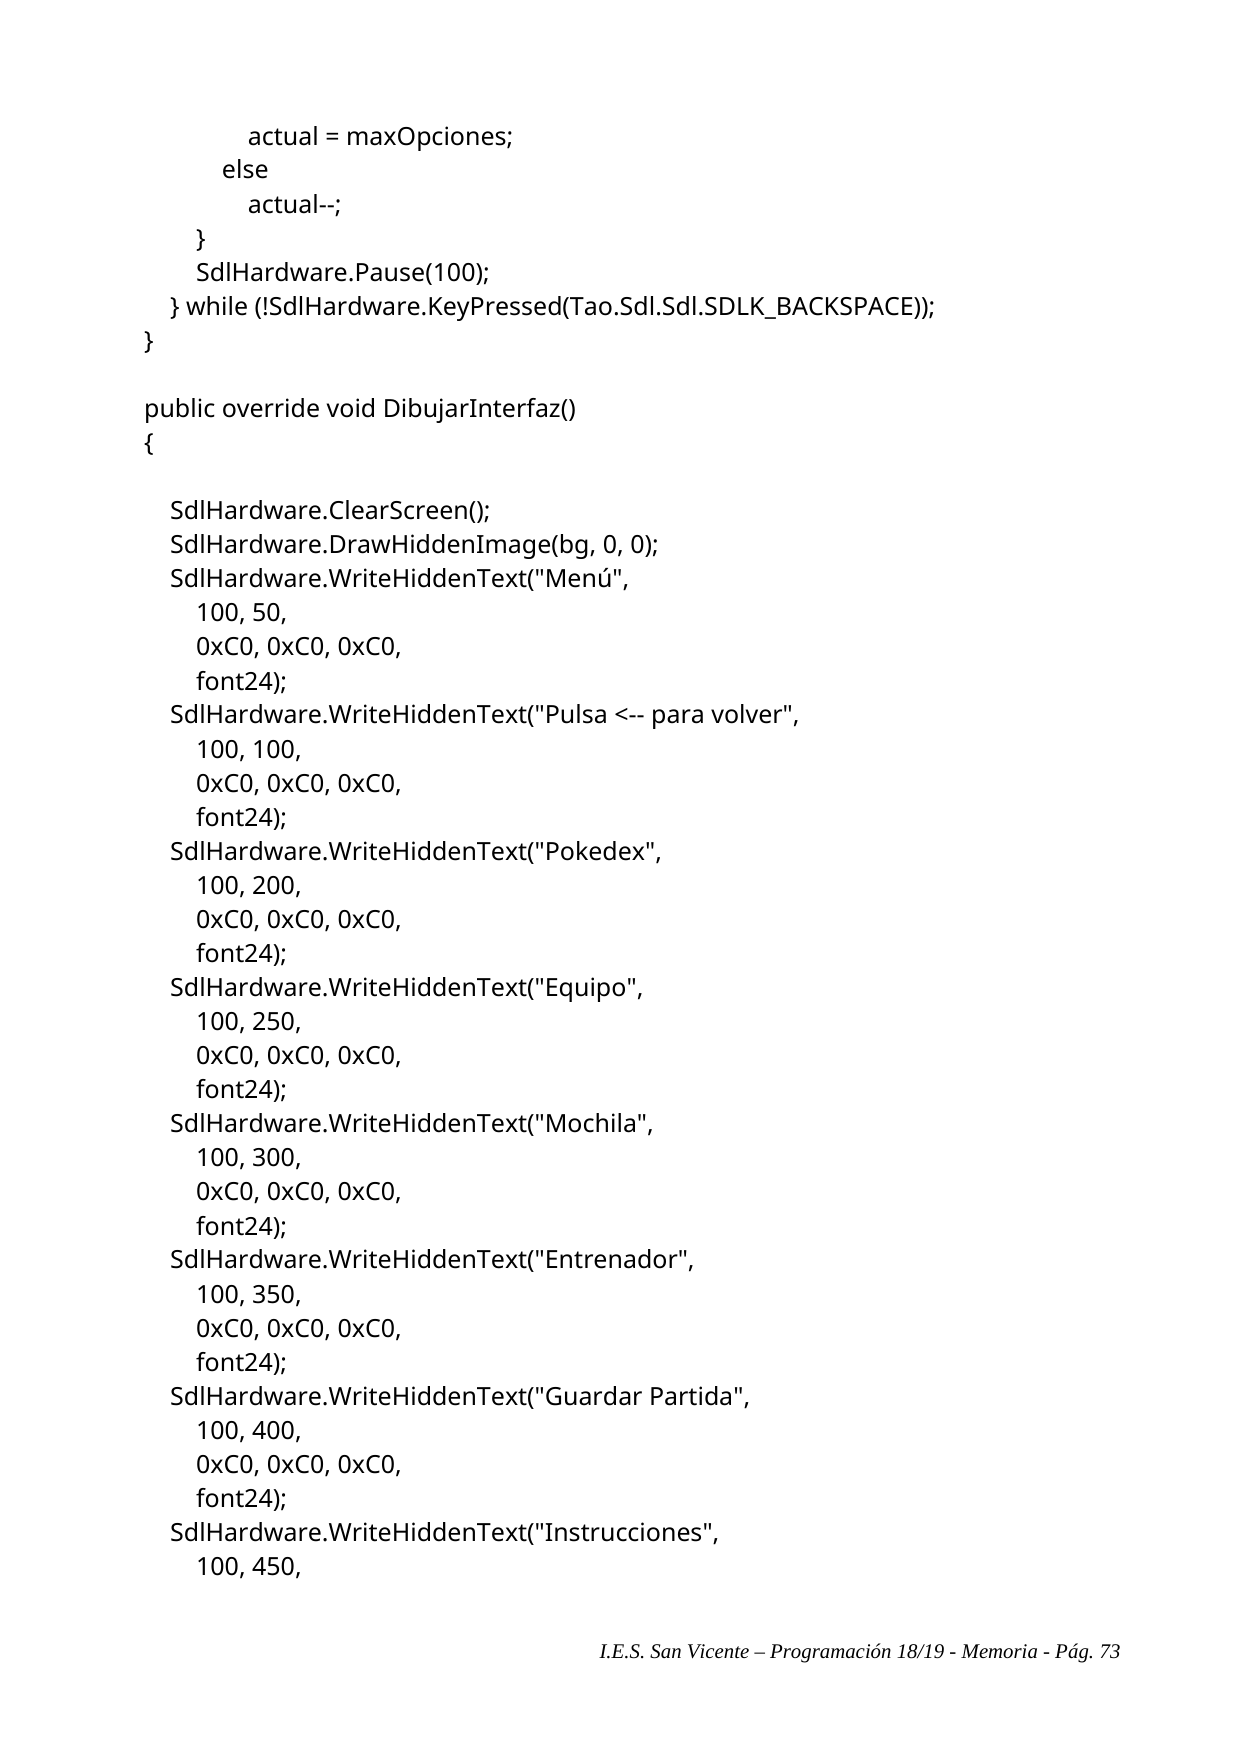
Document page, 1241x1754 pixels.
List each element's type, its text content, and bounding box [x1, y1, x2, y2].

text SdlHardware.WriteHiddenText("Pokedex", [118, 833, 1122, 867]
text 100, 250, [118, 1004, 1122, 1038]
text 0xC0, 0xC0, 0xC0, [118, 1038, 1122, 1072]
text font24); [118, 663, 1122, 697]
text SdlHardware.WriteHiddenText("Mochila", [118, 1106, 1122, 1140]
text SdlHardware.Pause(100); [118, 254, 1122, 288]
text SdlHardware.DrawHiddenImage(bg, 0, 0); [118, 527, 1122, 561]
text SdlHardware.WriteHiddenText("Entrenador", [118, 1242, 1122, 1276]
text 100, 400, [118, 1412, 1122, 1447]
text 0xC0, 0xC0, 0xC0, [118, 902, 1122, 936]
text 0xC0, 0xC0, 0xC0, [118, 1310, 1122, 1344]
text font24); [118, 1481, 1122, 1515]
text SdlHardware.WriteHiddenText("Instrucciones", [118, 1515, 1122, 1549]
text SdlHardware.WriteHiddenText("Pulsa <-- para volver", [118, 697, 1122, 731]
text 100, 100, [118, 731, 1122, 765]
text SdlHardware.WriteHiddenText("Guardar Partida", [118, 1378, 1122, 1412]
text actual = maxOpciones; [118, 118, 1122, 152]
text else [118, 152, 1122, 186]
text } [118, 220, 1122, 254]
text font24); [118, 1208, 1122, 1242]
text public override void DibujarInterfaz() [118, 391, 1122, 425]
text } while (!SdlHardware.KeyPressed(Tao.Sdl.Sdl.SDLK_BACKSPACE)); [118, 288, 1122, 322]
text 0xC0, 0xC0, 0xC0, [118, 1447, 1122, 1481]
text 100, 300, [118, 1140, 1122, 1174]
text SdlHardware.ClearScreen(); [118, 493, 1122, 527]
text } [118, 322, 1122, 357]
text 100, 200, [118, 867, 1122, 902]
text SdlHardware.WriteHiddenText("Menú", [118, 561, 1122, 595]
text font24); [118, 799, 1122, 833]
text font24); [118, 936, 1122, 970]
text 100, 50, [118, 595, 1122, 629]
text 0xC0, 0xC0, 0xC0, [118, 1174, 1122, 1208]
text font24); [118, 1344, 1122, 1378]
text 0xC0, 0xC0, 0xC0, [118, 765, 1122, 799]
text SdlHardware.WriteHiddenText("Equipo", [118, 970, 1122, 1004]
text actual--; [118, 186, 1122, 220]
text { [118, 425, 1122, 459]
text 0xC0, 0xC0, 0xC0, [118, 629, 1122, 663]
text 100, 450, [118, 1549, 1122, 1583]
text font24); [118, 1072, 1122, 1106]
text 100, 350, [118, 1276, 1122, 1310]
